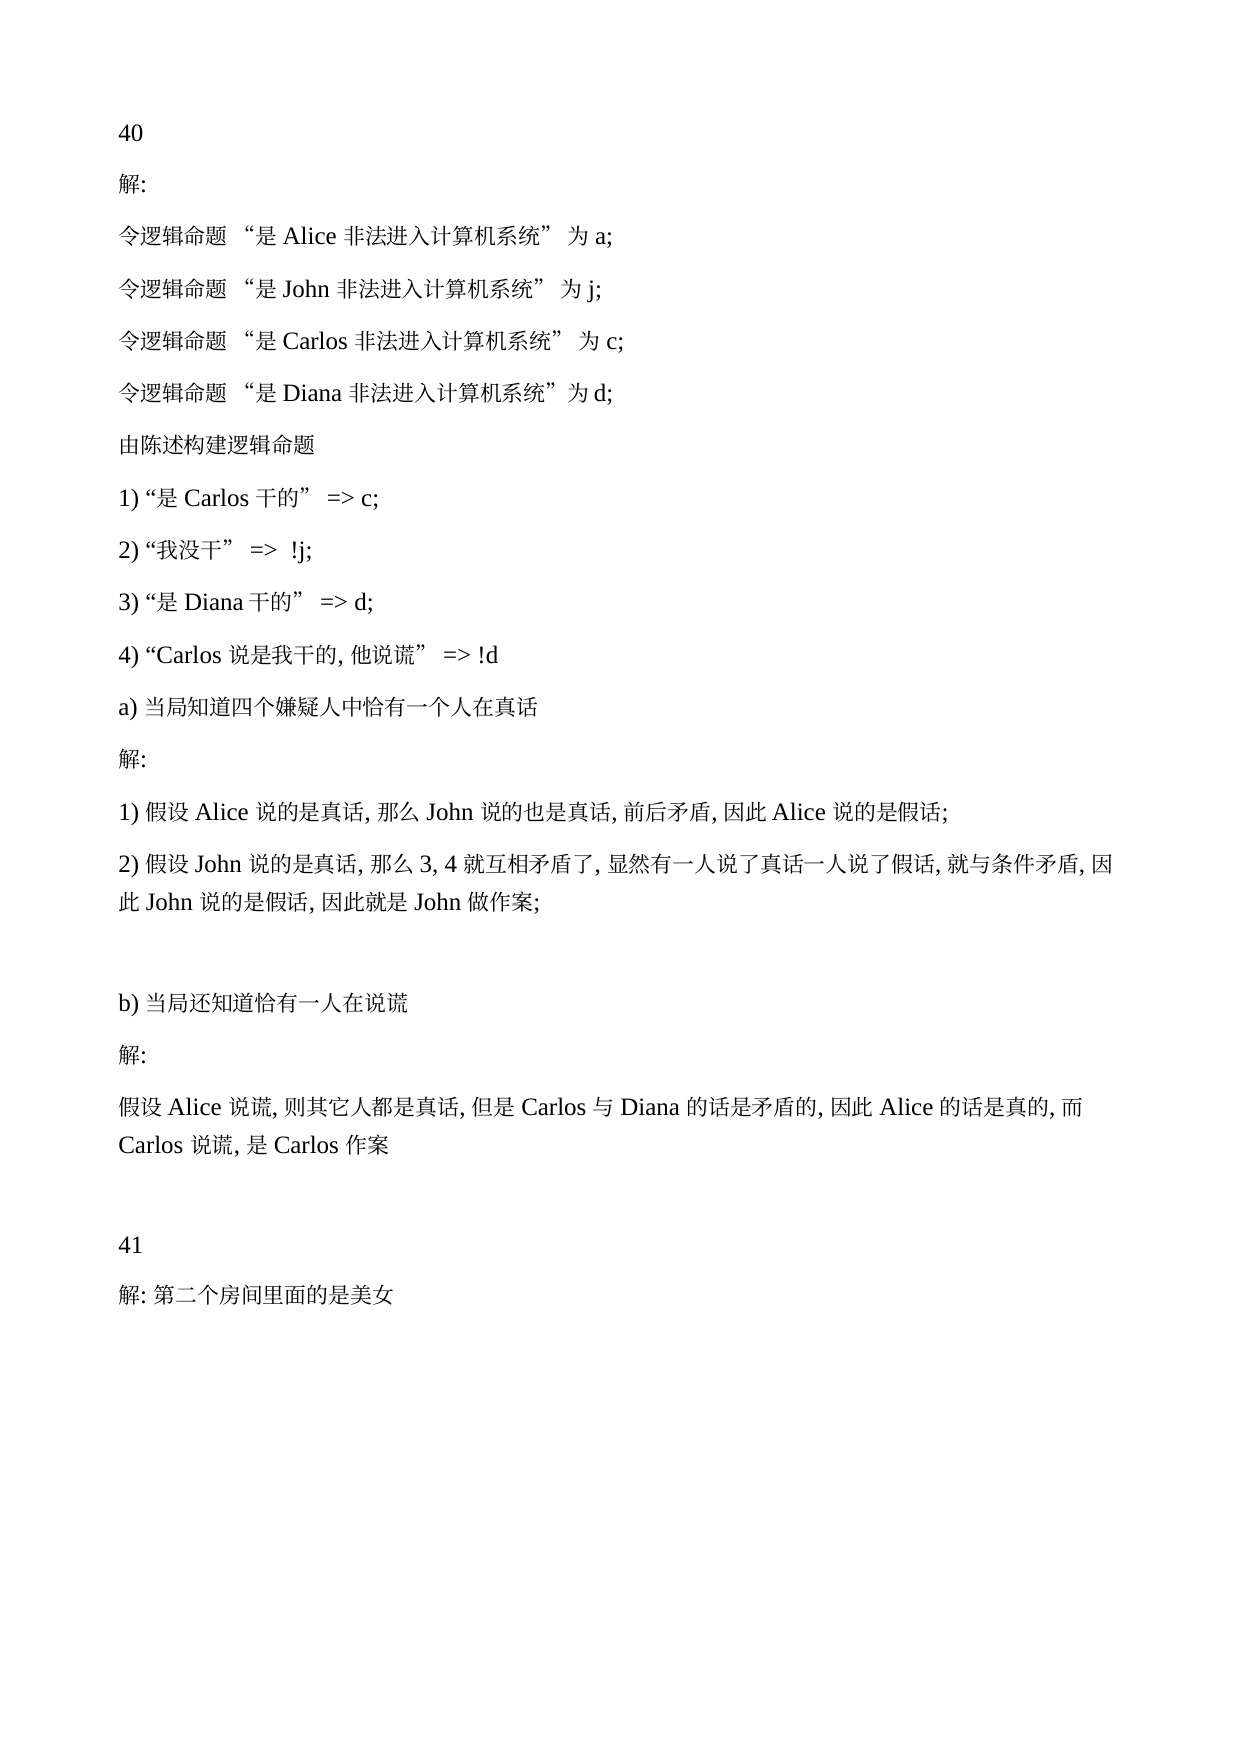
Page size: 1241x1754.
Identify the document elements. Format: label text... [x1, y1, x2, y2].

text 解: 第二个房间里面的是美女 [118, 1279, 1122, 1310]
text 40 [118, 118, 1122, 147]
text 由陈述构建逻辑命题 [118, 429, 1122, 460]
text 2) “我没干” => !j; [118, 533, 1122, 565]
text a) 当局知道四个嫌疑人中恰有一个人在真话 [118, 690, 1122, 722]
text 令逻辑命题 “是 Carlos 非法进入计算机系统” 为 c; [118, 324, 1122, 356]
text 1) “是 Carlos 干的” => c; [118, 481, 1122, 512]
text 2) 假设 John 说的是真话, 那么 3, 4 就互相矛盾了, 显然有一人说了真话一人说了假话, 就与条件矛盾, 因此 John 说的是假话, 因此就是 John 做作案; [118, 847, 1122, 916]
text 1) 假设 Alice 说的是真话, 那么 John 说的也是真话, 前后矛盾, 因此Alice 说的是假话; [118, 795, 1122, 826]
text 令逻辑命题 “是 John 非法进入计算机系统” 为 j; [118, 272, 1122, 303]
text 假设 Alice 说谎, 则其它人都是真话, 但是 Carlos 与 Diana 的话是矛盾的, 因此 Alice 的话是真的, 而 Carlos 说谎, 是 Carlos 作案 [118, 1091, 1122, 1160]
text 4) “Carlos 说是我干的, 他说谎” => !d [118, 638, 1122, 669]
text 解: [118, 167, 1122, 199]
text b) 当局还知道恰有一人在说谎 [118, 986, 1122, 1017]
text 解: [118, 742, 1122, 774]
text 41 [118, 1230, 1122, 1258]
text 令逻辑命题 “是 Alice 非法进入计算机系统” 为 a; [118, 219, 1122, 251]
text 3) “是 Diana干的” => d; [118, 586, 1122, 617]
text 令逻辑命题 “是 Diana 非法进入计算机系统”为d; [118, 376, 1122, 408]
text 解: [118, 1038, 1122, 1070]
